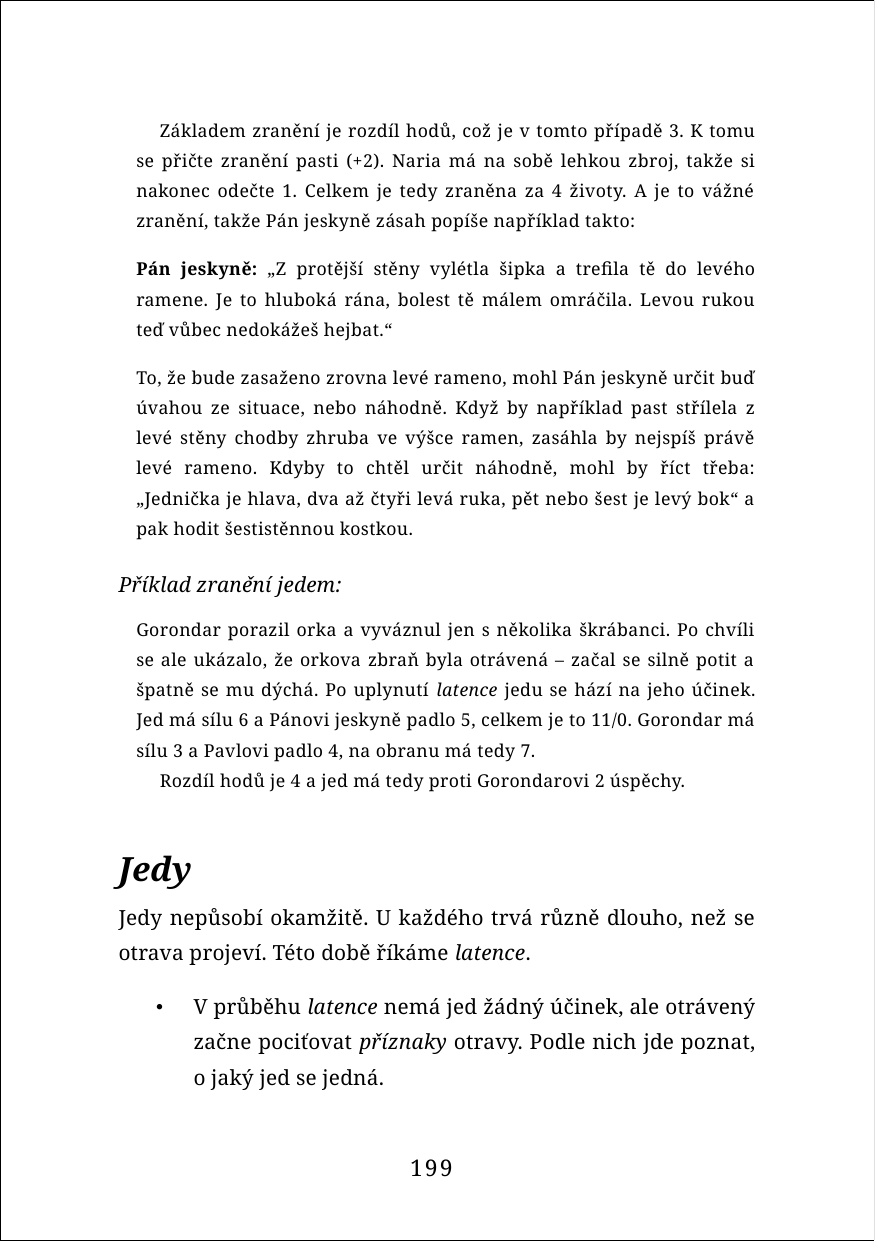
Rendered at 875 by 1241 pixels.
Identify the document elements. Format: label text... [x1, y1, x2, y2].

text Jedy nepůsobí okamžitě. U každého trvá různě dlouho, než se otrava projeví. Této době říkáme latence. [118, 903, 756, 967]
text To, že bude zasaženo zrovna levé rameno, mohl Pán jeskyně určit buď úvahou ze situace, nebo náhodně. Když by například past střílela z levé stěny chodby zhruba ve výšce ramen, zasáhla by nejspíš právě levé rameno. Kdyby to chtěl určit náhodně, mohl by říct třeba: „Jednička je hlava, dva až čtyři levá ruka, pět nebo šest je levý bok“ a pak hodit šestistěnnou kostkou. [136, 365, 756, 540]
text Pán jeskyně: „Z protější stěny vylétla šipka a trefila tě do levého ramene. Je to hluboká rána, bolest tě málem omráčila. Levou rukou teď vůbec nedokážeš hejbat.“ [136, 257, 756, 341]
text Základem zranění je rozdíl hodů, což je v tomto případě 3. K tomu se přičte zranění pasti (+2). Naria má na sobě lehkou zbroj, takže si nakonec odečte 1. Celkem je tedy zraněna za 4 životy. A je to vážné zranění, takže Pán jeskyně zásah popíše například takto: [136, 118, 756, 233]
subtitle Jedy [118, 846, 756, 891]
text Gorondar porazil orka a vyváznul jen s několika škrábanci. Po chvíli se ale ukázalo, že orkova zbraň byla otrávená – začal se silně potit a špatně se mu dýchá. Po uplynutí latence jedu se hází na jeho účinek. Jed má sílu 6 a Pánovi jeskyně padlo 5, celkem je to 11/0. Gorondar má sílu 3 a Pavlovi padlo 4, na obranu má tedy 7. Rozdíl hodů je 4 a jed má tedy proti Gorondarovi 2 úspěchy. [136, 617, 756, 792]
list V průběhu latence nemá jed žádný účinek, ale otrávený začne pociťovat příznaky otravy. Podle nich jde poznat, o jaký jed se jedná. [156, 992, 756, 1091]
text Příklad zranění jedem: [118, 570, 756, 598]
